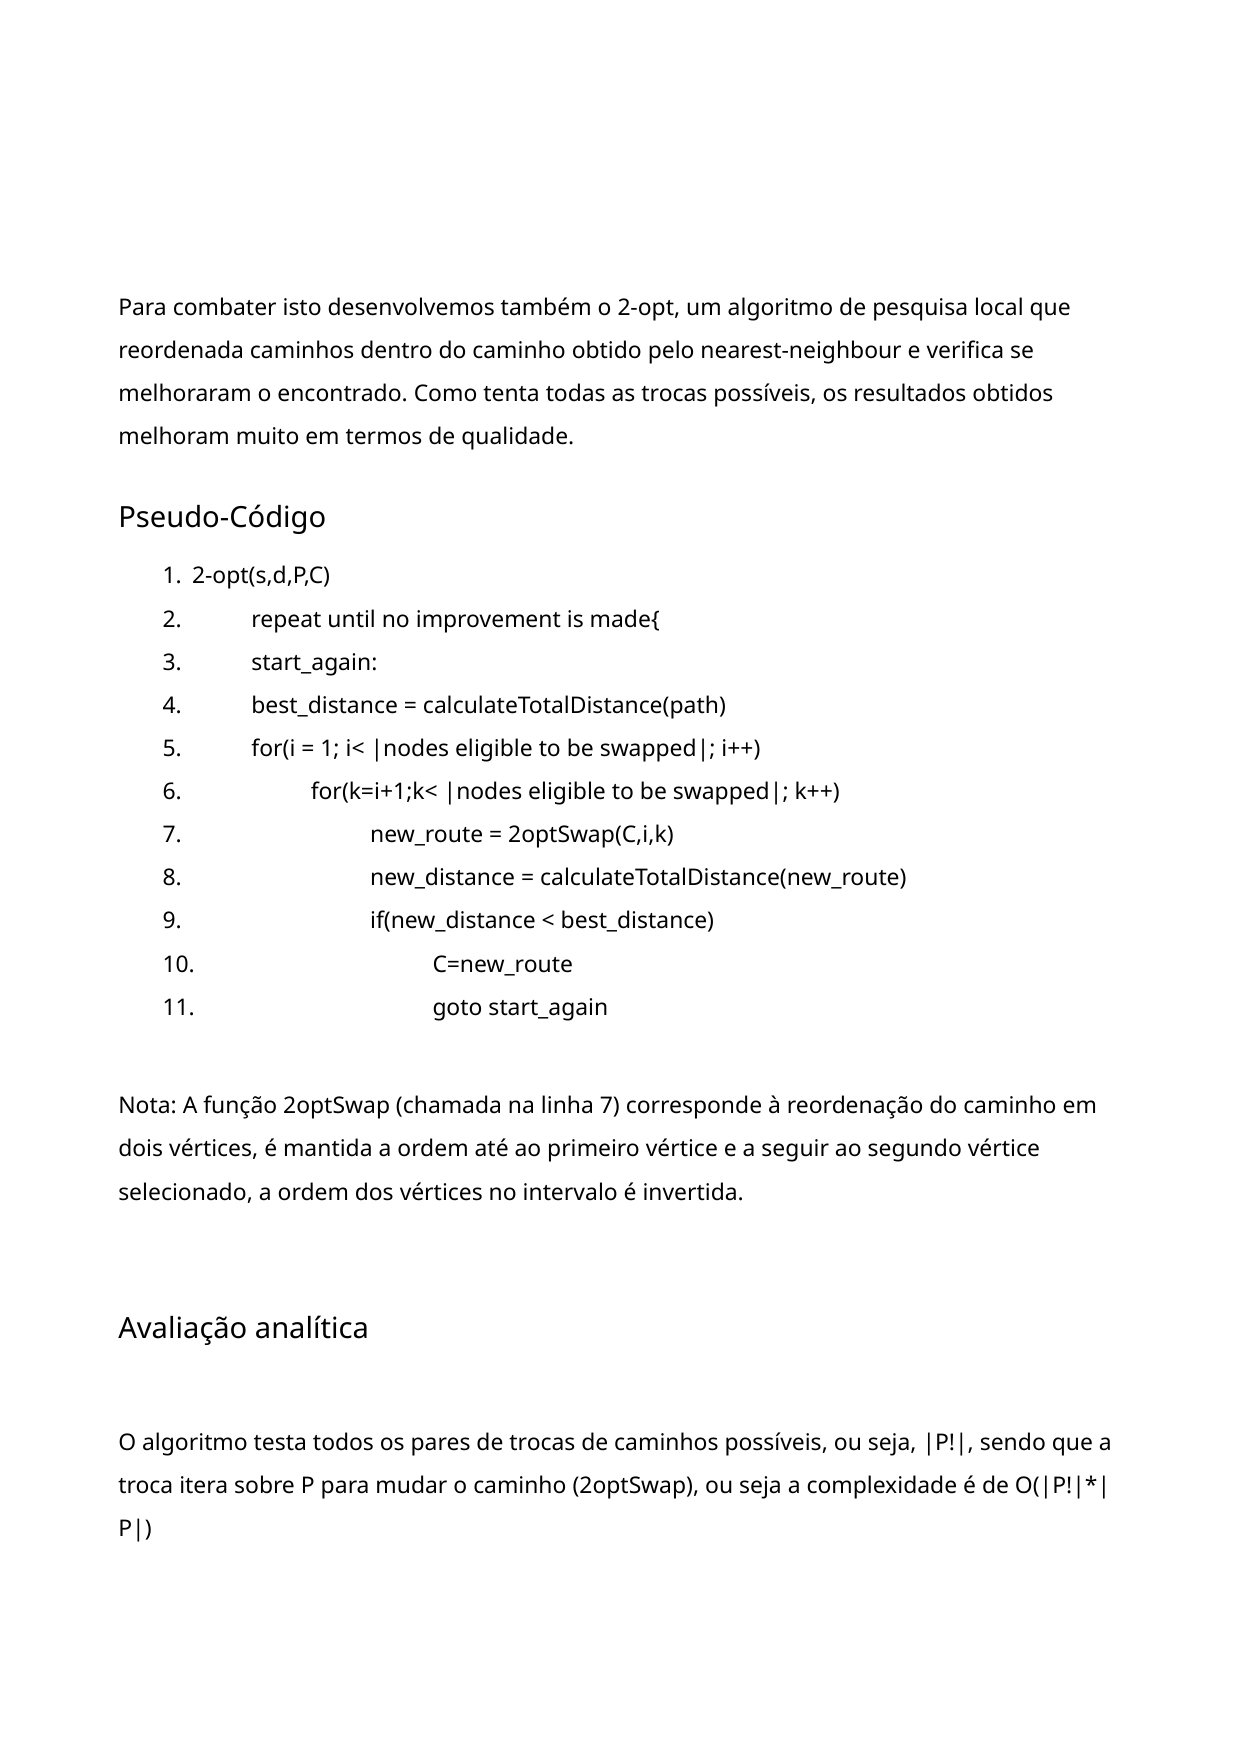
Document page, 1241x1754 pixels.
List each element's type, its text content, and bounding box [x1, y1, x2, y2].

text Para combater isto desenvolvemos também o 2-opt, um algoritmo de pesquisa local que reordenada caminhos dentro do caminho obtido pelo nearest-neighbour e verifica se melhoraram o encontrado. Como tenta todas as trocas possíveis, os resultados obtidos melhoram muito em termos de qualidade. [118, 291, 1122, 451]
list new_route = 2optSwap(C,i,k) [162, 818, 1122, 849]
list new_distance = calculateTotalDistance(new_route) [162, 861, 1122, 893]
subtitle Avaliação analítica [118, 1307, 1122, 1347]
list for(k=i+1;k< |nodes eligible to be swapped|; k++) [162, 775, 1122, 806]
list C=new_route [162, 948, 1122, 979]
list best_distance = calculateTotalDistance(path) [162, 689, 1122, 720]
list for(i = 1; i< |nodes eligible to be swapped|; i++) [162, 732, 1122, 763]
list 2-opt(s,d,P,C) [162, 559, 1122, 591]
list if(new_distance < best_distance) [162, 904, 1122, 936]
text O algoritmo testa todos os pares de trocas de caminhos possíveis, ou seja, |P!|, sendo que a troca itera sobre P para mudar o caminho (2optSwap), ou seja a complexidade é de O(|P!|*|P|) [118, 1426, 1122, 1543]
list goto start_again [162, 991, 1122, 1022]
list start_again: [162, 646, 1122, 677]
subtitle Pseudo-Código [118, 496, 1122, 536]
list repeat until no improvement is made{ [162, 603, 1122, 634]
text Nota: A função 2optSwap (chamada na linha 7) corresponde à reordenação do caminho em dois vértices, é mantida a ordem até ao primeiro vértice e a seguir ao segundo vértice selecionado, a ordem dos vértices no intervalo é invertida. [118, 1089, 1122, 1207]
